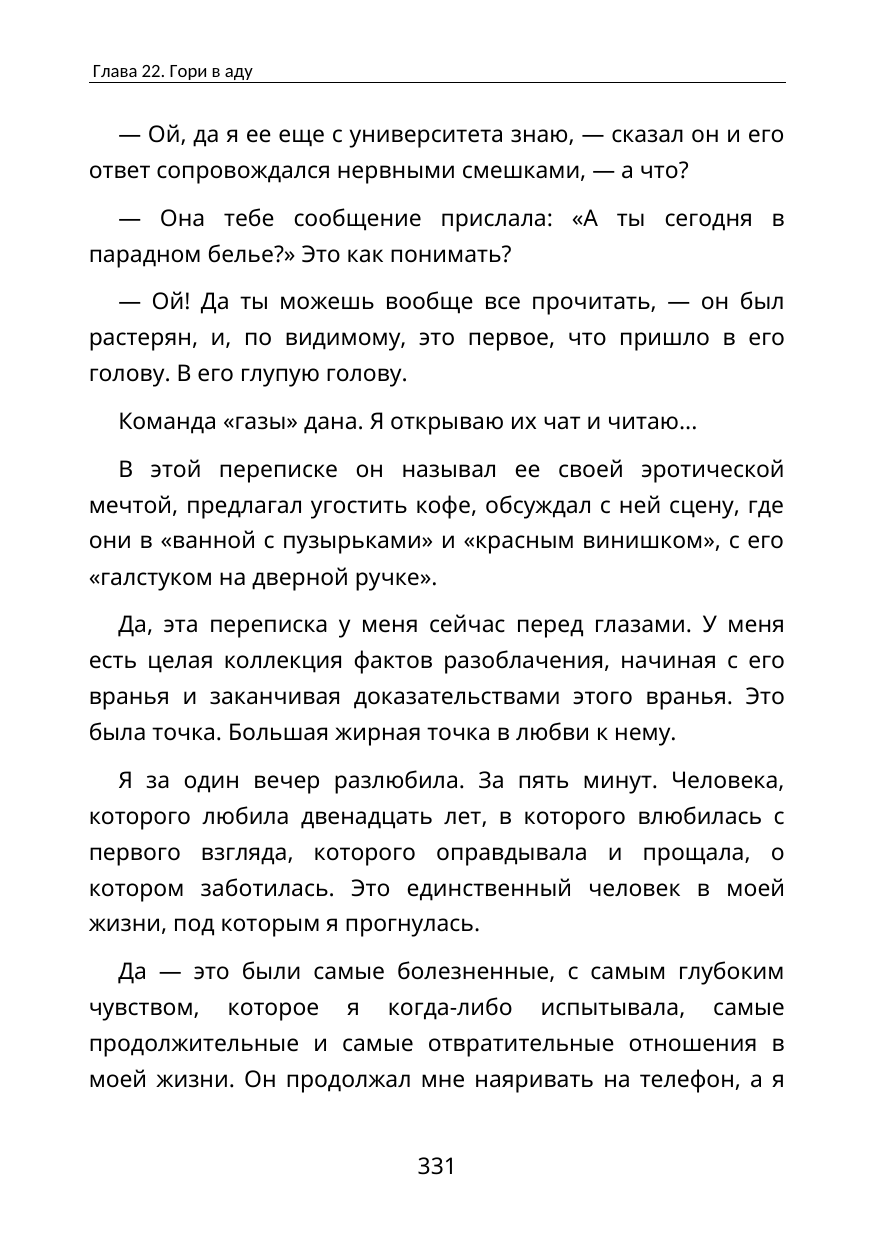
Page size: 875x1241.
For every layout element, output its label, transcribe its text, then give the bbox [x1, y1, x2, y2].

text В этой переписке он называл ее своей эротической мечтой, предлагал угостить кофе, обсуждал с ней сцену, где они в «ванной с пузырьками» и «красным винишком», с его «галстуком на дверной ручке». [88, 453, 786, 592]
text — Ой, да я ее еще с университета знаю, — сказал он и его ответ сопровождался нервными смешками, — а что? [88, 118, 786, 185]
text Да, эта переписка у меня сейчас перед глазами. У меня есть целая коллекция фактов разоблачения, начиная с его вранья и заканчивая доказательствами этого вранья. Это была точка. Большая жирная точка в любви к нему. [88, 608, 786, 747]
text Команда «газы» дана. Я открываю их чат и читаю... [88, 405, 786, 436]
text Я за один вечер разлюбила. За пять минут. Человека, которого любила двенадцать лет, в которого влюбилась с первого взгляда, которого оправдывала и прощала, о котором заботилась. Это единственный человек в моей жизни, под которым я прогнулась. [88, 764, 786, 939]
text — Она тебе сообщение прислала: «А ты сегодня в парадном белье?» Это как понимать? [88, 202, 786, 269]
text Да — это были самые болезненные, с самым глубоким чувством, которое я когда-либо испытывала, самые продолжительные и самые отвратительные отношения в моей жизни. Он продолжал мне наяривать на телефон, а я [88, 955, 786, 1094]
text — Ой! Да ты можешь вообще все прочитать, — он был растерян, и, по видимому, это первое, что пришло в его голову. В его глупую голову. [88, 285, 786, 388]
